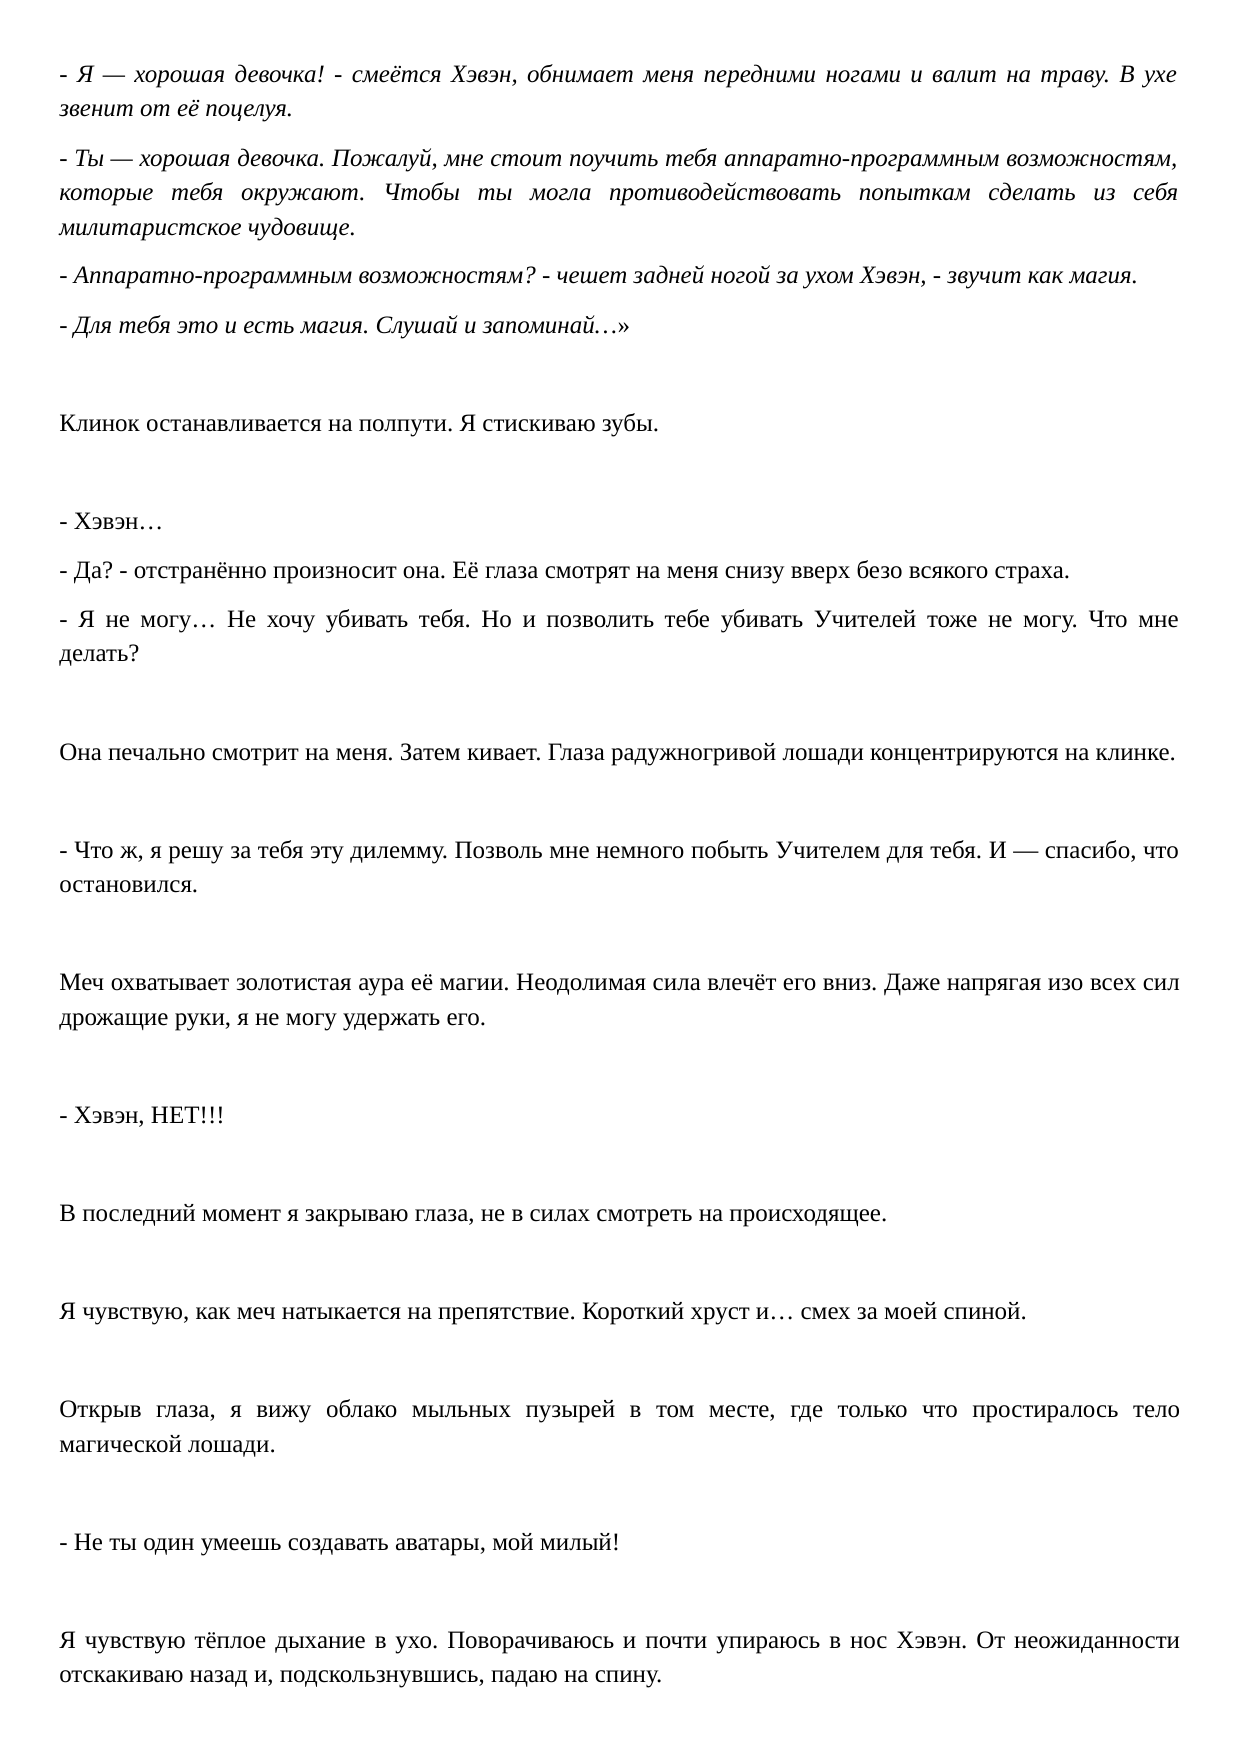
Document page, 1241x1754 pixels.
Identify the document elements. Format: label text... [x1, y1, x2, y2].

text - Для тебя это и есть магия. Слушай и запоминай…» [59, 310, 1181, 338]
text - Да? - отстранённо произносит она. Её глаза смотрят на меня снизу вверх безо всякого страха. [59, 555, 1181, 584]
text Она печально смотрит на меня. Затем кивает. Глаза радужногривой лошади концентрируются на клинке. [59, 737, 1181, 765]
text - Хэвэн… [59, 506, 1181, 535]
text - Что ж, я решу за тебя эту дилемму. Позволь мне немного побыть Учителем для тебя. И — спасибо, что остановился. [59, 835, 1181, 898]
text - Ты — хорошая девочка. Пожалуй, мне стоит поучить тебя аппаратно-программным возможностям, которые тебя окружают. Чтобы ты могла противодействовать попыткам сделать из себя милитаристское чудовище. [59, 143, 1181, 240]
text Открыв глаза, я вижу облако мыльных пузырей в том месте, где только что простиралось тело магической лошади. [59, 1394, 1181, 1458]
text - Хэвэн, НЕТ!!! [59, 1100, 1181, 1129]
text - Аппаратно-программным возможностям? - чешет задней ногой за ухом Хэвэн, - звучит как магия. [59, 261, 1181, 289]
text - Не ты один умеешь создавать аватары, мой милый! [59, 1527, 1181, 1556]
text Я чувствую тёплое дыхание в ухо. Поворачиваюсь и почти упираюсь в нос Хэвэн. От неожиданности отскакиваю назад и, подскользнувшись, падаю на спину. [59, 1625, 1181, 1688]
text В последний момент я закрываю глаза, не в силах смотреть на происходящее. [59, 1198, 1181, 1227]
text - Я не могу… Не хочу убивать тебя. Но и позволить тебе убивать Учителей тоже не могу. Что мне делать? [59, 604, 1181, 667]
text Меч охватывает золотистая аура её магии. Неодолимая сила влечёт его вниз. Даже напрягая изо всех сил дрожащие руки, я не могу удержать его. [59, 967, 1181, 1031]
text - Я — хорошая девочка! - смеётся Хэвэн, обнимает меня передними ногами и валит на траву. В ухе звенит от её поцелуя. [59, 59, 1181, 122]
text Я чувствую, как меч натыкается на препятствие. Короткий хруст и… смех за моей спиной. [59, 1296, 1181, 1325]
text Клинок останавливается на полпути. Я стискиваю зубы. [59, 408, 1181, 437]
